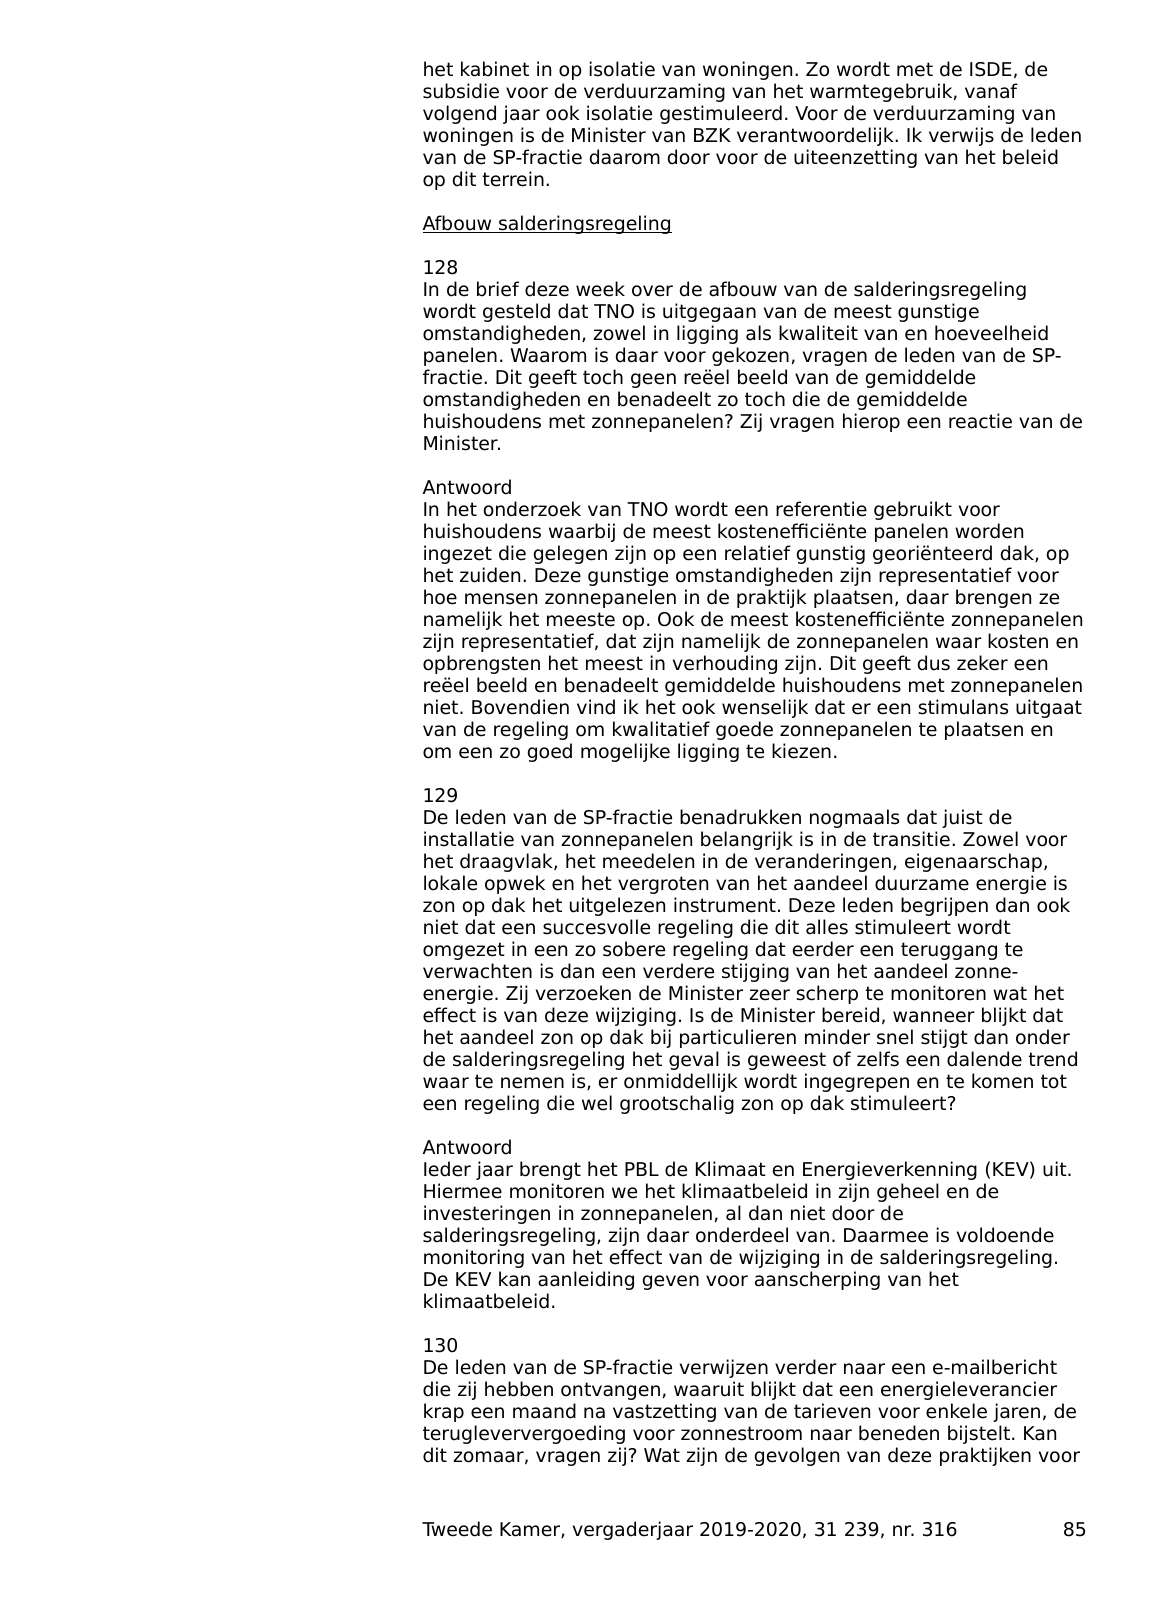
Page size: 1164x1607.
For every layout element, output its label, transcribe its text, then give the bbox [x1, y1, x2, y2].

text In de brief deze week over de afbouw van de salderingsregeling wordt gesteld dat TNO is uitgegaan van de meest gunstige omstandigheden, zowel in ligging als kwaliteit van en hoeveelheid panelen. Waarom is daar voor gekozen, vragen de leden van de SP-fractie. Dit geeft toch geen reëel beeld van de gemiddelde omstandigheden en benadeelt zo toch die de gemiddelde huishoudens met zonnepanelen? Zij vragen hierop een reactie van de Minister. [422, 279, 1087, 455]
text Ieder jaar brengt het PBL de Klimaat en Energieverkenning (KEV) uit. Hiermee monitoren we het klimaatbeleid in zijn geheel en de investeringen in zonnepanelen, al dan niet door de salderingsregeling, zijn daar onderdeel van. Daarmee is voldoende monitoring van het effect van de wijziging in de salderingsregeling. De KEV kan aanleiding geven voor aanscherping van het klimaatbeleid. [422, 1159, 1087, 1313]
text Antwoord [422, 477, 1087, 499]
text In het onderzoek van TNO wordt een referentie gebruikt voor huishoudens waarbij de meest kostenefficiënte panelen worden ingezet die gelegen zijn op een relatief gunstig georiënteerd dak, op het zuiden. Deze gunstige omstandigheden zijn representatief voor hoe mensen zonnepanelen in de praktijk plaatsen, daar brengen ze namelijk het meeste op. Ook de meest kostenefficiënte zonnepanelen zijn representatief, dat zijn namelijk de zonnepanelen waar kosten en opbrengsten het meest in verhouding zijn. Dit geeft dus zeker een reëel beeld en benadeelt gemiddelde huishoudens met zonnepanelen niet. Bovendien vind ik het ook wenselijk dat er een stimulans uitgaat van de regeling om kwalitatief goede zonnepanelen te plaatsen en om een zo goed mogelijke ligging te kiezen. [422, 499, 1087, 763]
text De leden van de SP-fractie benadrukken nogmaals dat juist de installatie van zonnepanelen belangrijk is in de transitie. Zowel voor het draagvlak, het meedelen in de veranderingen, eigenaarschap, lokale opwek en het vergroten van het aandeel duurzame energie is zon op dak het uitgelezen instrument. Deze leden begrijpen dan ook niet dat een succesvolle regeling die dit alles stimuleert wordt omgezet in een zo sobere regeling dat eerder een teruggang te verwachten is dan een verdere stijging van het aandeel zonne-energie. Zij verzoeken de Minister zeer scherp te monitoren wat het effect is van deze wijziging. Is de Minister bereid, wanneer blijkt dat het aandeel zon op dak bij particulieren minder snel stijgt dan onder de salderingsregeling het geval is geweest of zelfs een dalende trend waar te nemen is, er onmiddellijk wordt ingegrepen en te komen tot een regeling die wel grootschalig zon op dak stimuleert? [422, 807, 1087, 1115]
subtitle Afbouw salderingsregeling [422, 213, 1087, 235]
text 130 [422, 1335, 1087, 1357]
text Antwoord [422, 1137, 1087, 1159]
text De leden van de SP-fractie verwijzen verder naar een e-mailbericht die zij hebben ontvangen, waaruit blijkt dat een energieleverancier krap een maand na vastzetting van de tarieven voor enkele jaren, de terugleververgoeding voor zonnestroom naar beneden bijstelt. Kan dit zomaar, vragen zij? Wat zijn de gevolgen van deze praktijken voor [422, 1357, 1087, 1467]
text 128 [422, 257, 1087, 279]
text het kabinet in op isolatie van woningen. Zo wordt met de ISDE, de subsidie voor de verduurzaming van het warmtegebruik, vanaf volgend jaar ook isolatie gestimuleerd. Voor de verduurzaming van woningen is de Minister van BZK verantwoordelijk. Ik verwijs de leden van de SP-fractie daarom door voor de uiteenzetting van het beleid op dit terrein. [422, 59, 1087, 191]
text 129 [422, 785, 1087, 807]
